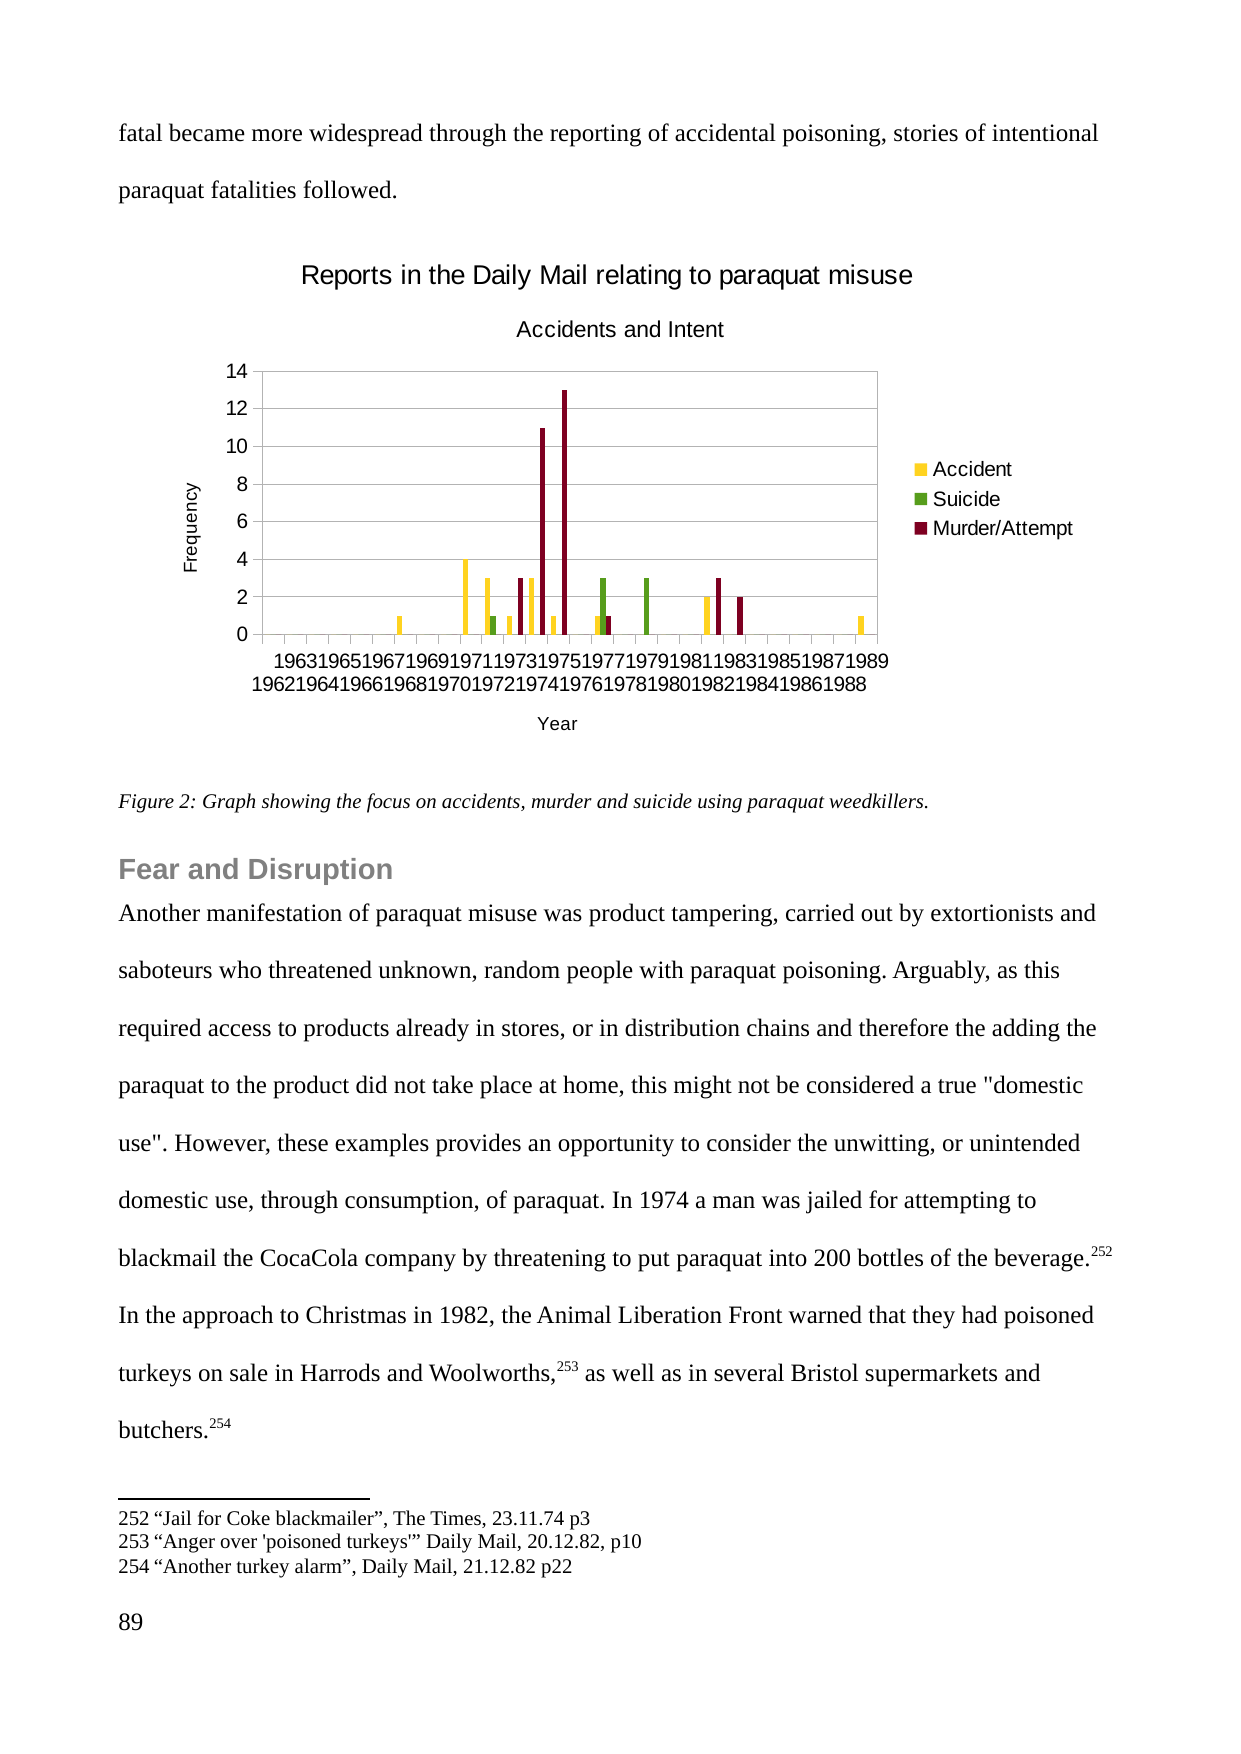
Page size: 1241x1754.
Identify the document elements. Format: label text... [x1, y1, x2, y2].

text fatal became more widespread through the reporting of accidental poisoning, stories of intentional paraquat fatalities followed. [118, 118, 1122, 204]
text Figure 2: Graph showing the focus on accidents, murder and suicide using paraquat weedkillers. [118, 233, 1122, 813]
text “Jail for Coke blackmailer”, The Times, 23.11.74 p3 [118, 1505, 1122, 1529]
text “Anger over 'poisoned turkeys'” Daily Mail, 20.12.82, p10 [118, 1529, 1122, 1553]
subtitle Fear and Disruption [118, 852, 1122, 885]
text “Another turkey alarm”, Daily Mail, 21.12.82 p22 [118, 1553, 1122, 1578]
text Another manifestation of paraquat misuse was product tampering, carried out by extortionists and saboteurs who threatened unknown, random people with paraquat poisoning. Arguably, as this required access to products already in stores, or in distribution chains and therefore the adding the paraquat to the product did not take place at home, this might not be considered a true "domestic use". However, these examples provides an opportunity to consider the unwitting, or unintended domestic use, through consumption, of paraquat. In 1974 a man was jailed for attempting to blackmail the CocaCola company by threatening to put paraquat into 200 bottles of the beverage. In the approach to Christmas in 1982, the Animal Liberation Front warned that they had poisoned turkeys on sale in Harrods and Woolworths, as well as in several Bristol supermarkets and butchers. [118, 898, 1122, 1444]
